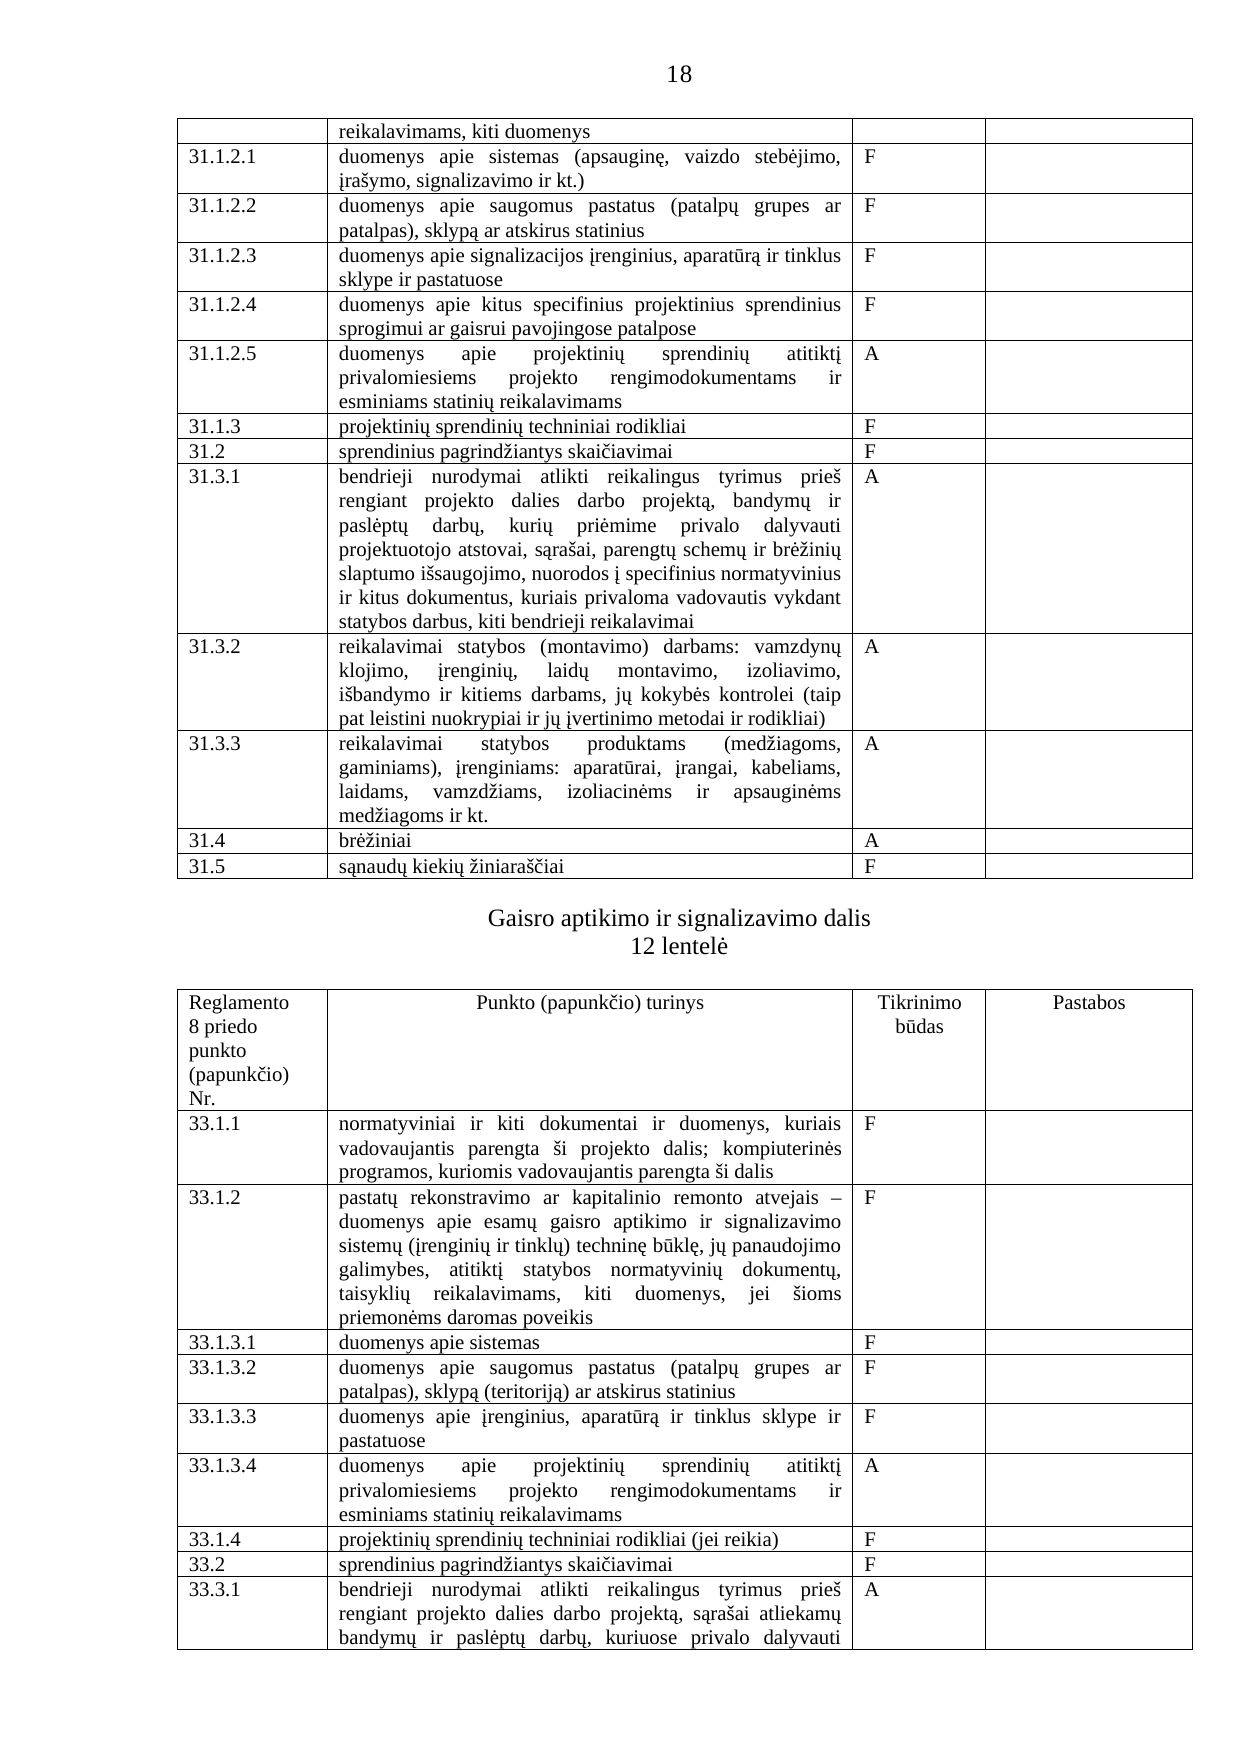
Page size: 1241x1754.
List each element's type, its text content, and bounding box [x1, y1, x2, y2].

table_cell [986, 341, 1192, 413]
table_cell 31.1.2.2 [178, 194, 327, 242]
table_cell F [853, 1355, 985, 1403]
table_cell 31.3.2 [178, 634, 327, 730]
table_header Punkto (papunkčio) turinys [328, 990, 852, 1110]
table_cell 33.1.1 [178, 1111, 327, 1183]
table_cell brėžiniai [328, 829, 852, 852]
table_cell 31.5 [178, 854, 327, 878]
table_cell sprendinius pagrindžiantys skaičiavimai [328, 1552, 852, 1576]
table_cell [986, 1454, 1192, 1526]
table_cell [986, 634, 1192, 730]
table_cell 31.1.2.3 [178, 243, 327, 291]
table_cell 31.1.2.5 [178, 341, 327, 413]
table_cell [986, 1577, 1192, 1649]
table_cell 31.1.2.1 [178, 144, 327, 192]
table_cell 33.2 [178, 1552, 327, 1576]
table_cell duomenys apie įrenginius, aparatūrą ir tinklus sklype ir pastatuose [328, 1404, 852, 1452]
text 12 lentelė [177, 931, 1181, 960]
table_cell F [853, 292, 985, 340]
table_cell A [853, 464, 985, 633]
table_cell [853, 119, 985, 143]
table_cell reikalavimams, kiti duomenys [328, 119, 852, 143]
table_cell projektinių sprendinių techniniai rodikliai [328, 414, 852, 438]
table_cell 33.3.1 [178, 1577, 327, 1649]
table_cell [986, 439, 1192, 463]
table_cell 33.1.2 [178, 1185, 327, 1329]
table_cell [986, 1527, 1192, 1551]
table_cell 31.3.1 [178, 464, 327, 633]
table_cell [986, 829, 1192, 852]
table_cell [986, 1185, 1192, 1329]
table_cell F [853, 1404, 985, 1452]
table_cell duomenys apie saugomus pastatus (patalpų grupes ar patalpas), sklypą (teritoriją) ar atskirus statinius [328, 1355, 852, 1403]
table_cell projektinių sprendinių techniniai rodikliai (jei reikia) [328, 1527, 852, 1551]
table_cell 31.1.3 [178, 414, 327, 438]
table_cell duomenys apie projektinių sprendinių atitiktį privalomiesiems projekto rengimodokumentams ir esminiams statinių reikalavimams [328, 1454, 852, 1526]
table_cell A [853, 1454, 985, 1526]
table_cell [986, 1404, 1192, 1452]
table_cell 33.1.3.4 [178, 1454, 327, 1526]
table_header Tikrinimo būdas [853, 990, 985, 1110]
table_cell 33.1.3.3 [178, 1404, 327, 1452]
table_cell duomenys apie kitus specifinius projektinius sprendinius sprogimui ar gaisrui pavojingose patalpose [328, 292, 852, 340]
table_cell duomenys apie projektinių sprendinių atitiktį privalomiesiems projekto rengimodokumentams ir esminiams statinių reikalavimams [328, 341, 852, 413]
table_cell F [853, 439, 985, 463]
table_cell [986, 119, 1192, 143]
table_cell reikalavimai statybos (montavimo) darbams: vamzdynų klojimo, įrenginių, laidų montavimo, izoliavimo, išbandymo ir kitiems darbams, jų kokybės kontrolei (taip pat leistini nuokrypiai ir jų įvertinimo metodai ir rodikliai) [328, 634, 852, 730]
table_cell A [853, 341, 985, 413]
table_cell 33.1.4 [178, 1527, 327, 1551]
table_cell 31.4 [178, 829, 327, 852]
table_cell [986, 194, 1192, 242]
table_cell [986, 414, 1192, 438]
table_cell F [853, 1552, 985, 1576]
table_cell duomenys apie sistemas (apsauginę, vaizdo stebėjimo, įrašymo, signalizavimo ir kt.) [328, 144, 852, 192]
table_cell F [853, 854, 985, 878]
table_cell pastatų rekonstravimo ar kapitalinio remonto atvejais –duomenys apie esamų gaisro aptikimo ir signalizavimo sistemų (įrenginių ir tinklų) techninę būklę, jų panaudojimo galimybes, atitiktį statybos normatyvinių dokumentų, taisyklių reikalavimams, kiti duomenys, jei šioms priemonėms daromas poveikis [328, 1185, 852, 1329]
table_cell 33.1.3.1 [178, 1330, 327, 1354]
table_cell [986, 144, 1192, 192]
table_cell duomenys apie signalizacijos įrenginius, aparatūrą ir tinklus sklype ir pastatuose [328, 243, 852, 291]
table_cell F [853, 194, 985, 242]
table_cell sprendinius pagrindžiantys skaičiavimai [328, 439, 852, 463]
table_cell 31.3.3 [178, 731, 327, 827]
table_cell 33.1.3.2 [178, 1355, 327, 1403]
table_cell reikalavimai statybos produktams (medžiagoms, gaminiams), įrenginiams: aparatūrai, įrangai, kabeliams, laidams, vamzdžiams, izoliacinėms ir apsauginėms medžiagoms ir kt. [328, 731, 852, 827]
table_cell F [853, 1527, 985, 1551]
table_cell A [853, 1577, 985, 1649]
table_cell F [853, 144, 985, 192]
table_cell A [853, 731, 985, 827]
table_cell [986, 1330, 1192, 1354]
table_cell duomenys apie saugomus pastatus (patalpų grupes ar patalpas), sklypą ar atskirus statinius [328, 194, 852, 242]
table_cell 31.1.2.4 [178, 292, 327, 340]
table_cell bendrieji nurodymai atlikti reikalingus tyrimus prieš rengiant projekto dalies darbo projektą, sąrašai atliekamų bandymų ir paslėptų darbų, kuriuose privalo dalyvauti [328, 1577, 852, 1649]
table_cell [986, 1111, 1192, 1183]
table_cell 31.2 [178, 439, 327, 463]
table_cell F [853, 1185, 985, 1329]
table_cell A [853, 634, 985, 730]
table_cell A [853, 829, 985, 852]
table_cell [986, 731, 1192, 827]
table_cell [986, 1355, 1192, 1403]
table_cell [986, 243, 1192, 291]
table_header Reglamento 8 priedo punkto (papunkčio) Nr. [178, 990, 327, 1110]
table_cell [178, 119, 327, 143]
table_cell F [853, 243, 985, 291]
table_cell F [853, 414, 985, 438]
table_cell [986, 292, 1192, 340]
text Gaisro aptikimo ir signalizavimo dalis [177, 903, 1181, 931]
table_cell [986, 854, 1192, 878]
table_cell [986, 1552, 1192, 1576]
table_cell F [853, 1330, 985, 1354]
table_cell duomenys apie sistemas [328, 1330, 852, 1354]
table_header Pastabos [986, 990, 1192, 1110]
table_cell F [853, 1111, 985, 1183]
table_cell bendrieji nurodymai atlikti reikalingus tyrimus prieš rengiant projekto dalies darbo projektą, bandymų ir paslėptų darbų, kurių priėmime privalo dalyvauti projektuotojo atstovai, sąrašai, parengtų schemų ir brėžinių slaptumo išsaugojimo, nuorodos į specifinius normatyvinius ir kitus dokumentus, kuriais privaloma vadovautis vykdant statybos darbus, kiti bendrieji reikalavimai [328, 464, 852, 633]
table_cell sąnaudų kiekių žiniaraščiai [328, 854, 852, 878]
table_cell normatyviniai ir kiti dokumentai ir duomenys, kuriais vadovaujantis parengta ši projekto dalis; kompiuterinės programos, kuriomis vadovaujantis parengta ši dalis [328, 1111, 852, 1183]
table_cell [986, 464, 1192, 633]
